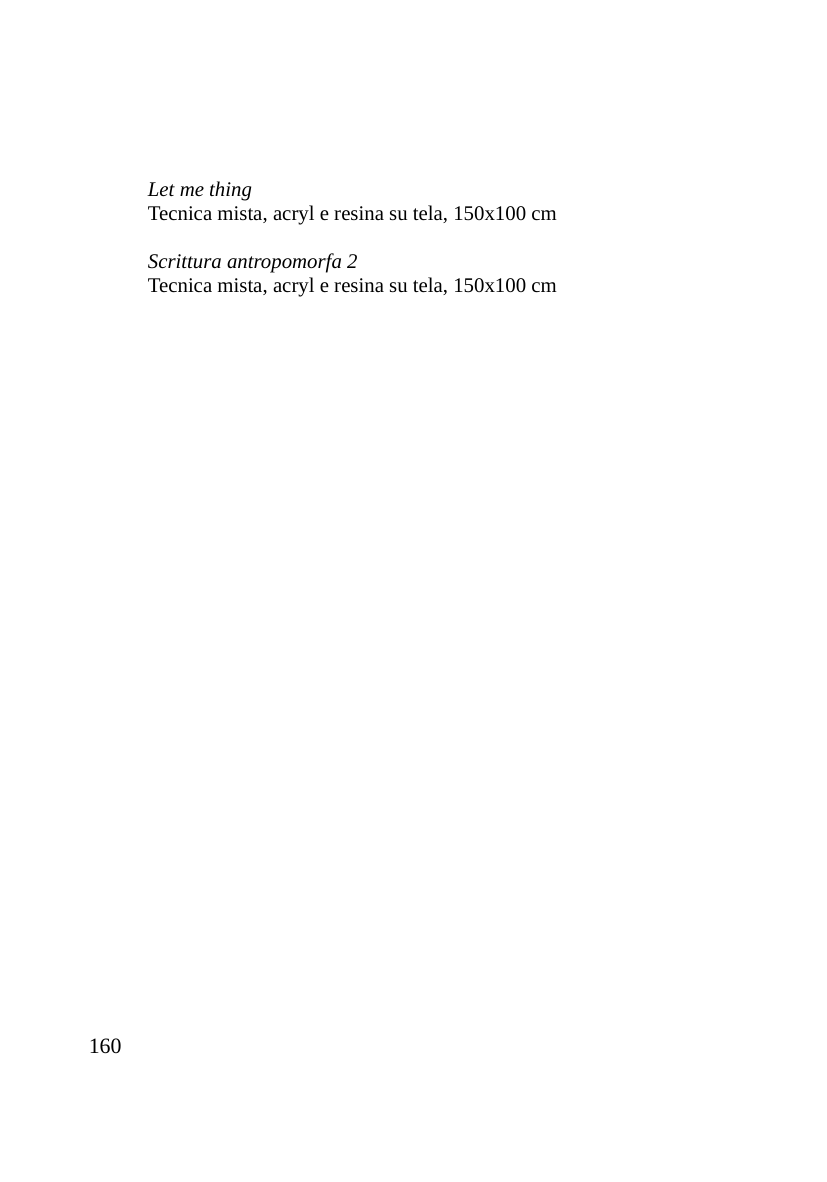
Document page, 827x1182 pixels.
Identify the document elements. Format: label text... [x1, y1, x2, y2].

text Tecnica mista, acryl e resina su tela, 150x100 cm [148, 201, 738, 225]
text Tecnica mista, acryl e resina su tela, 150x100 cm [148, 273, 738, 297]
text Let me thing [148, 177, 738, 201]
text Scrittura antropomorfa 2 [148, 249, 738, 273]
